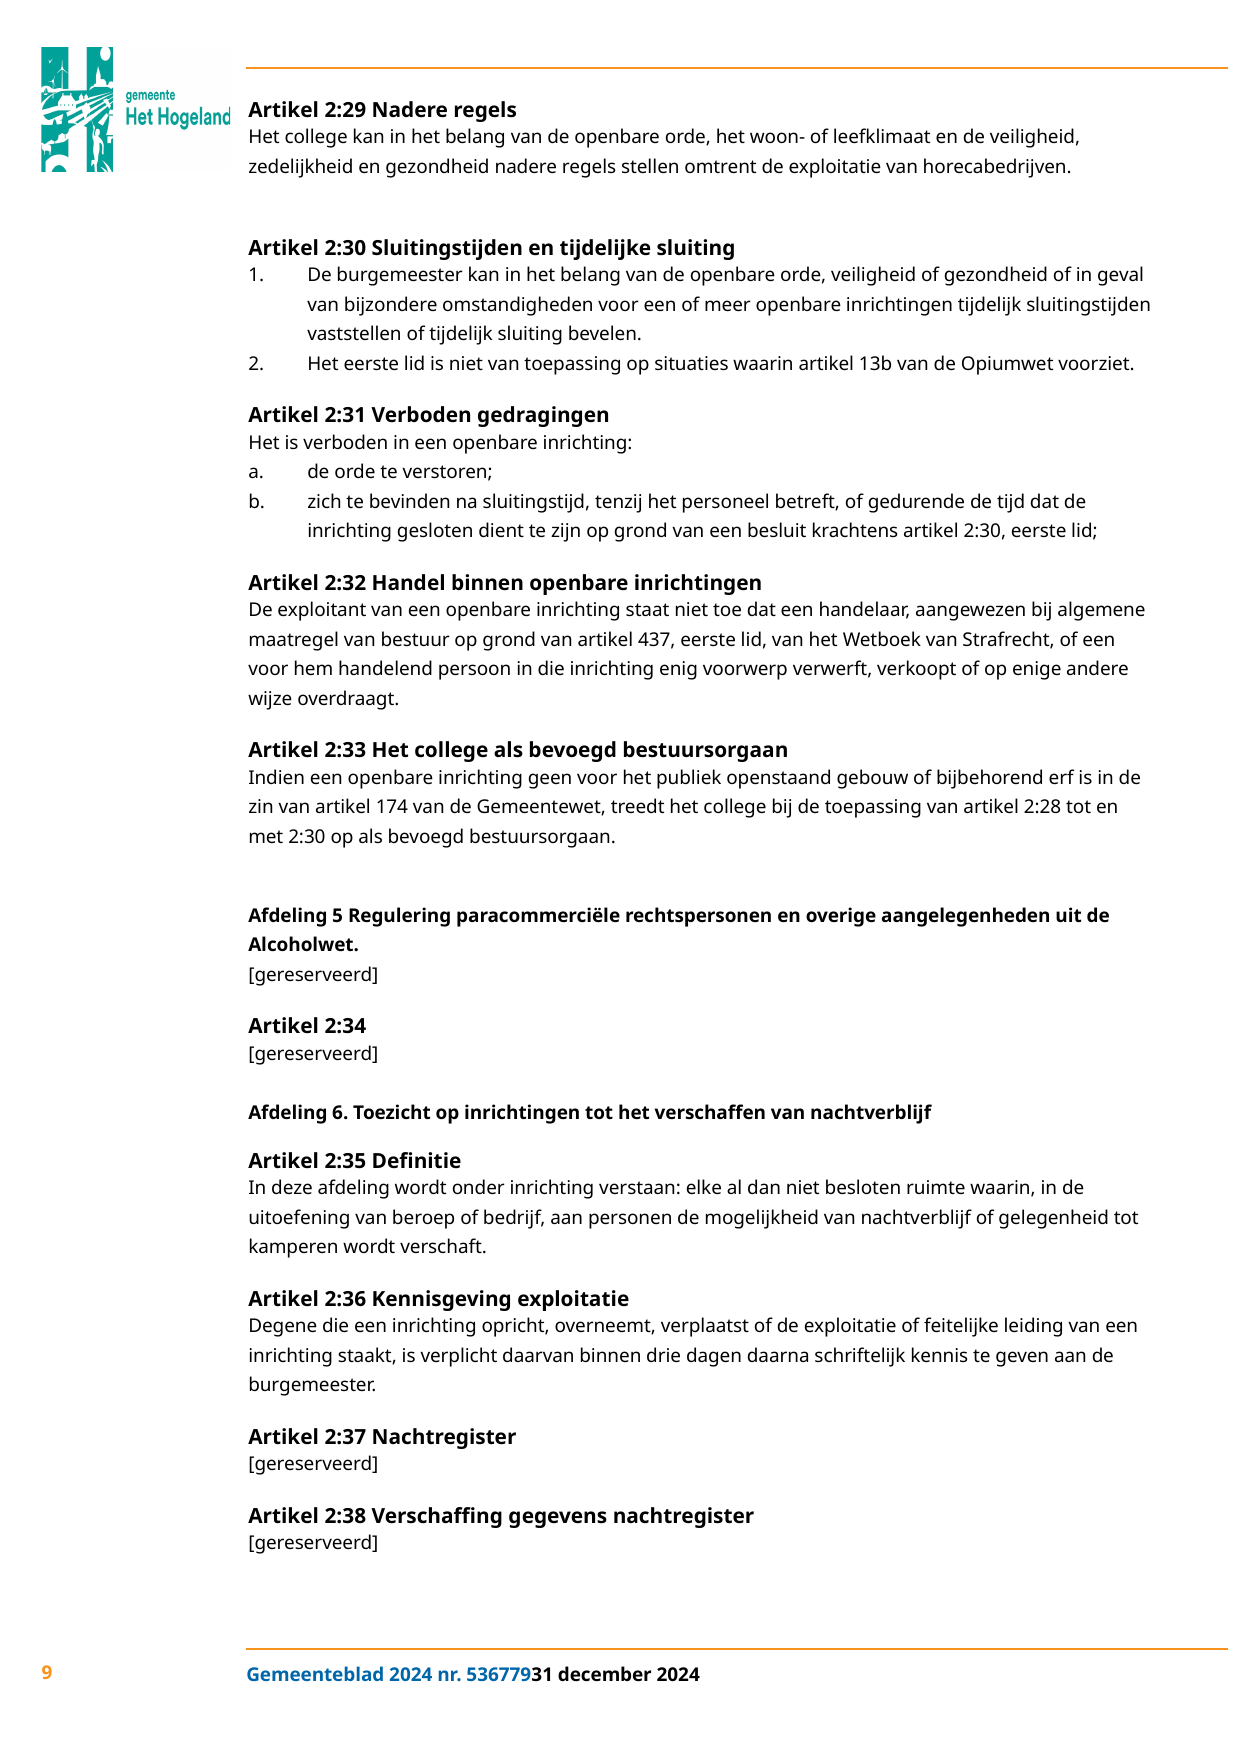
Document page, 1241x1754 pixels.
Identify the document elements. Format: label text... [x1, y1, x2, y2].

text [gereserveerd] [248, 1450, 1152, 1476]
list Het eerste lid is niet van toepassing op situaties waarin artikel 13b van de Opiumwet voorziet. [248, 350, 1152, 376]
text Artikel 2:30 Sluitingstijden en tijdelijke sluiting [248, 233, 1152, 261]
text De exploitant van een openbare inrichting staat niet toe dat een handelaar, aangewezen bij algemene maatregel van bestuur op grond van artikel 437, eerste lid, van het Wetboek van Strafrecht, of een voor hem handelend persoon in die inrichting enig voorwerp verwerft, verkoopt of op enige andere wijze overdraagt. [248, 596, 1152, 711]
text Artikel 2:37 Nachtregister [248, 1422, 1152, 1450]
text Artikel 2:32 Handel binnen openbare inrichtingen [248, 568, 1152, 596]
text Artikel 2:34 [248, 1012, 1152, 1040]
list De burgemeester kan in het belang van de openbare orde, veiligheid of gezondheid of in geval van bijzondere omstandigheden voor een of meer openbare inrichtingen tijdelijk sluitingstijden vaststellen of tijdelijk sluiting bevelen. [248, 261, 1152, 346]
text Het college kan in het belang van de openbare orde, het woon- of leefklimaat en de veiligheid, zedelijkheid en gezondheid nadere regels stellen omtrent de exploitatie van horecabedrijven. [248, 123, 1152, 178]
text Degene die een inrichting opricht, overneemt, verplaatst of de exploitatie of feitelijke leiding van een inrichting staakt, is verplicht daarvan binnen drie dagen daarna schriftelijk kennis te geven aan de burgemeester. [248, 1312, 1152, 1397]
text [gereserveerd] [248, 1040, 1152, 1066]
text [gereserveerd] [248, 961, 1152, 987]
text [gereserveerd] [248, 1529, 1152, 1555]
list zich te bevinden na sluitingstijd, tenzij het personeel betreft, of gedurende de tijd dat de inrichting gesloten dient te zijn op grond van een besluit krachtens artikel 2:30, eerste lid; [248, 488, 1152, 543]
text Artikel 2:29 Nadere regels [248, 95, 1152, 123]
text Artikel 2:33 Het college als bevoegd bestuursorgaan [248, 736, 1152, 764]
text In deze afdeling wordt onder inrichting verstaan: elke al dan niet besloten ruimte waarin, in de uitoefening van beroep of bedrijf, aan personen de mogelijkheid van nachtverblijf of gelegenheid tot kamperen wordt verschaft. [248, 1174, 1152, 1259]
text Artikel 2:36 Kennisgeving exploitatie [248, 1284, 1152, 1312]
picture [41, 47, 231, 172]
text Indien een openbare inrichting geen voor het publiek openstaand gebouw of bijbehorend erf is in de zin van artikel 174 van de Gemeentewet, treedt het college bij de toepassing van artikel 2:28 tot en met 2:30 op als bevoegd bestuursorgaan. [248, 764, 1152, 849]
text Het is verboden in een openbare inrichting: [248, 429, 1152, 454]
text Artikel 2:38 Verschaffing gegevens nachtregister [248, 1501, 1152, 1529]
text Afdeling 5 Regulering paracommerciële rechtspersonen en overige aangelegenheden uit de Alcoholwet. [248, 902, 1152, 957]
text Artikel 2:35 Definitie [248, 1146, 1152, 1174]
text Afdeling 6. Toezicht op inrichtingen tot het verschaffen van nachtverblijf [248, 1099, 1152, 1125]
text Artikel 2:31 Verboden gedragingen [248, 400, 1152, 429]
list de orde te verstoren; [248, 458, 1152, 484]
